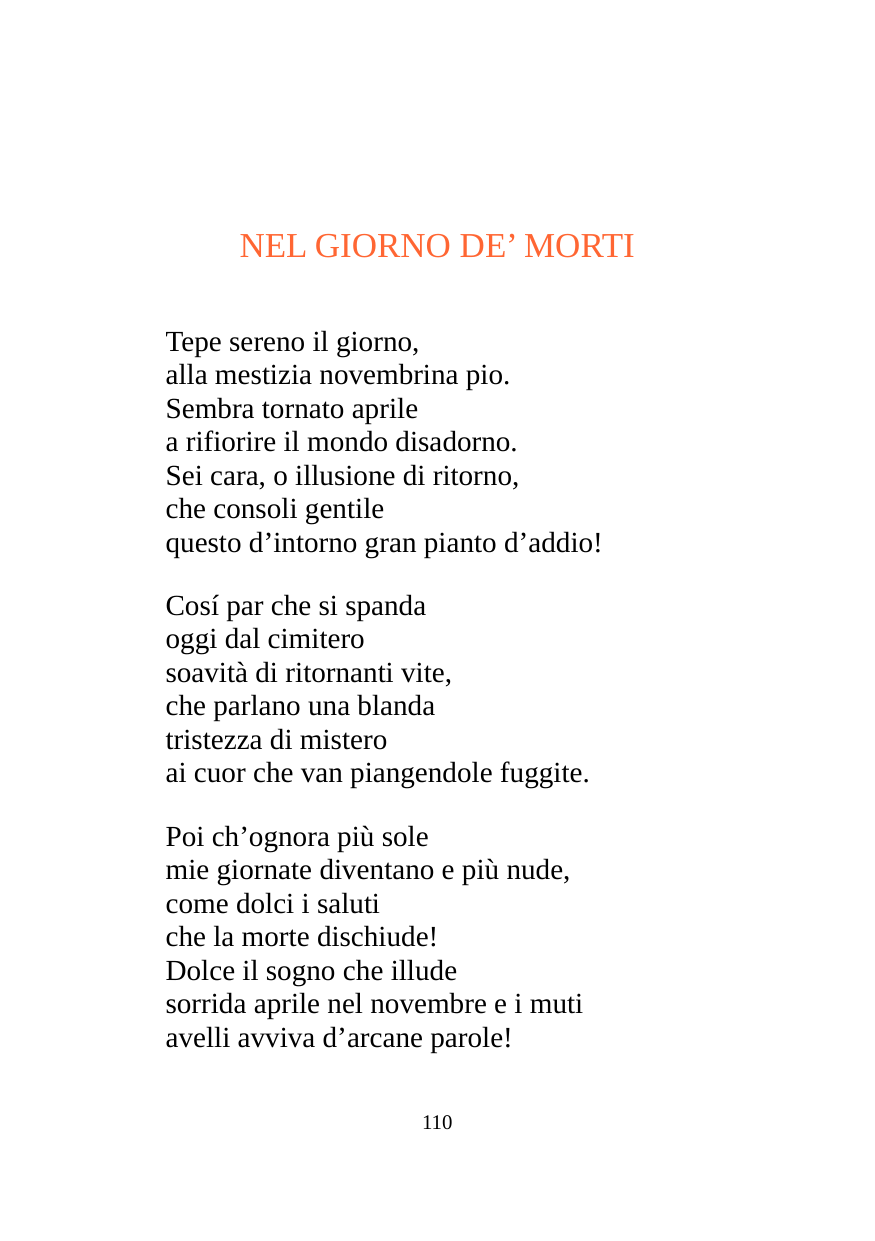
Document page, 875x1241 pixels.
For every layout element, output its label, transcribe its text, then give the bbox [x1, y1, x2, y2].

text Cosí par che si spanda oggi dal cimitero soavità di ritornanti vite, che parlano una blanda tristezza di mistero ai cuor che van piangendole fuggite. [165, 588, 768, 789]
subtitle NEL GIORNO DE’ MORTI [106, 224, 768, 264]
text Poi ch’ognora più sole mie giornate diventano e più nude, come dolci i saluti che la morte dischiude! Dolce il sogno che illude sorrida aprile nel novembre e i muti avelli avviva d’arcane parole! [165, 819, 768, 1053]
text Tepe sereno il giorno, alla mestizia novembrina pio. Sembra tornato aprile a rifiorire il mondo disadorno. Sei cara, o illusione di ritorno, che consoli gentile questo d’intorno gran pianto d’addio! [165, 324, 768, 558]
